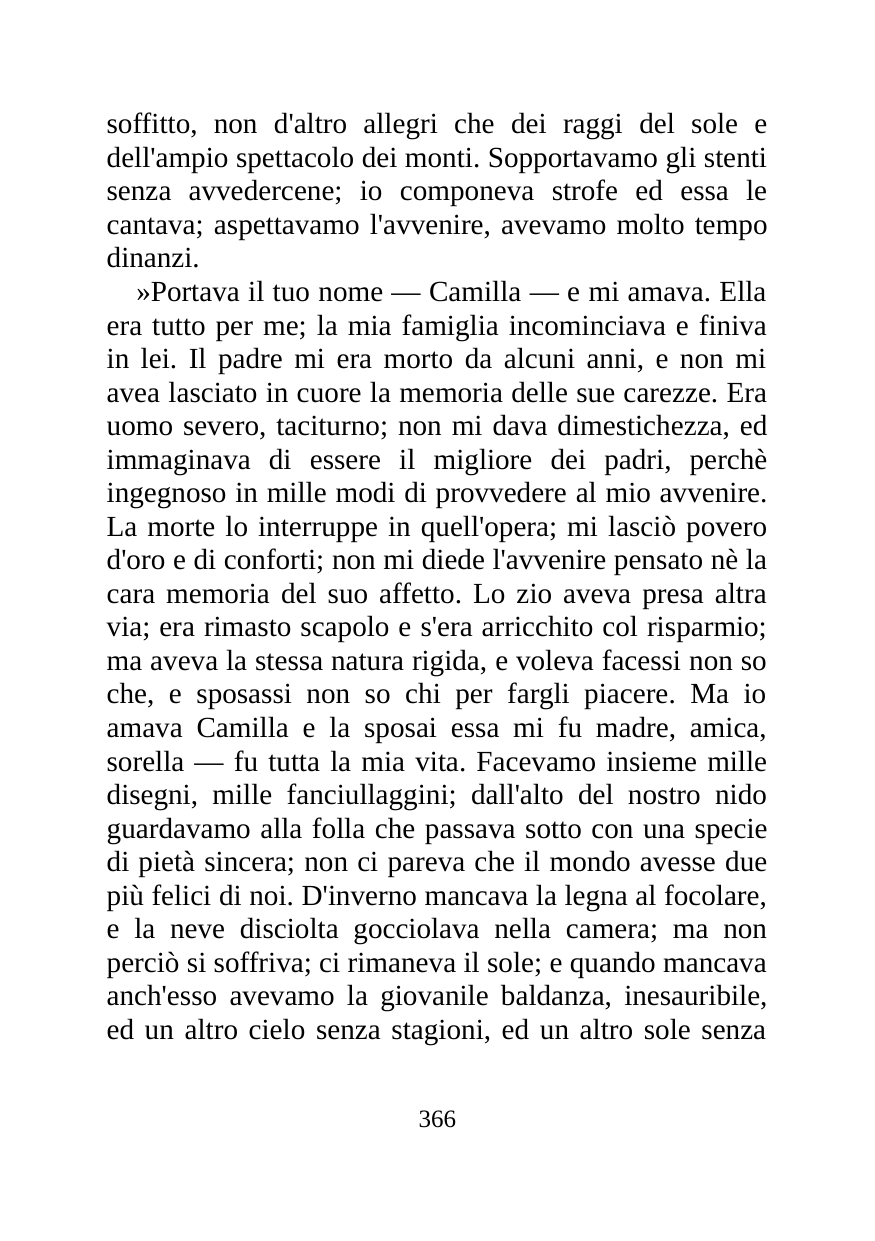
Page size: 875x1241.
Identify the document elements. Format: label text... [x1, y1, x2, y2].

text soffitto, non d'altro allegri che dei raggi del sole e dell'ampio spettacolo dei monti. Sopportavamo gli stenti senza avvedercene; io componeva strofe ed essa le cantava; aspettavamo l'avvenire, avevamo molto tempo dinanzi. [106, 106, 768, 274]
text »Portava il tuo nome — Camilla — e mi amava. Ella era tutto per me; la mia famiglia incominciava e finiva in lei. Il padre mi era morto da alcuni anni, e non mi avea lasciato in cuore la memoria delle sue carezze. Era uomo severo, taciturno; non mi dava dimestichezza, ed immaginava di essere il migliore dei padri, perchè ingegnoso in mille modi di provvedere al mio avvenire. La morte lo interruppe in quell'opera; mi lasciò povero d'oro e di conforti; non mi diede l'avvenire pensato nè la cara memoria del suo affetto. Lo zio aveva presa altra via; era rimasto scapolo e s'era arricchito col risparmio; ma aveva la stessa natura rigida, e voleva facessi non so che, e sposassi non so chi per fargli piacere. Ma io amava Camilla e la sposai essa mi fu madre, amica, sorella — fu tutta la mia vita. Facevamo insieme mille disegni, mille fanciullaggini; dall'alto del nostro nido guardavamo alla folla che passava sotto con una specie di pietà sincera; non ci pareva che il mondo avesse due più felici di noi. D'inverno mancava la legna al focolare, e la neve disciolta gocciolava nella camera; ma non perciò si soffriva; ci rimaneva il sole; e quando mancava anch'esso avevamo la giovanile baldanza, inesauribile, ed un altro cielo senza stagioni, ed un altro sole senza [106, 274, 768, 1046]
